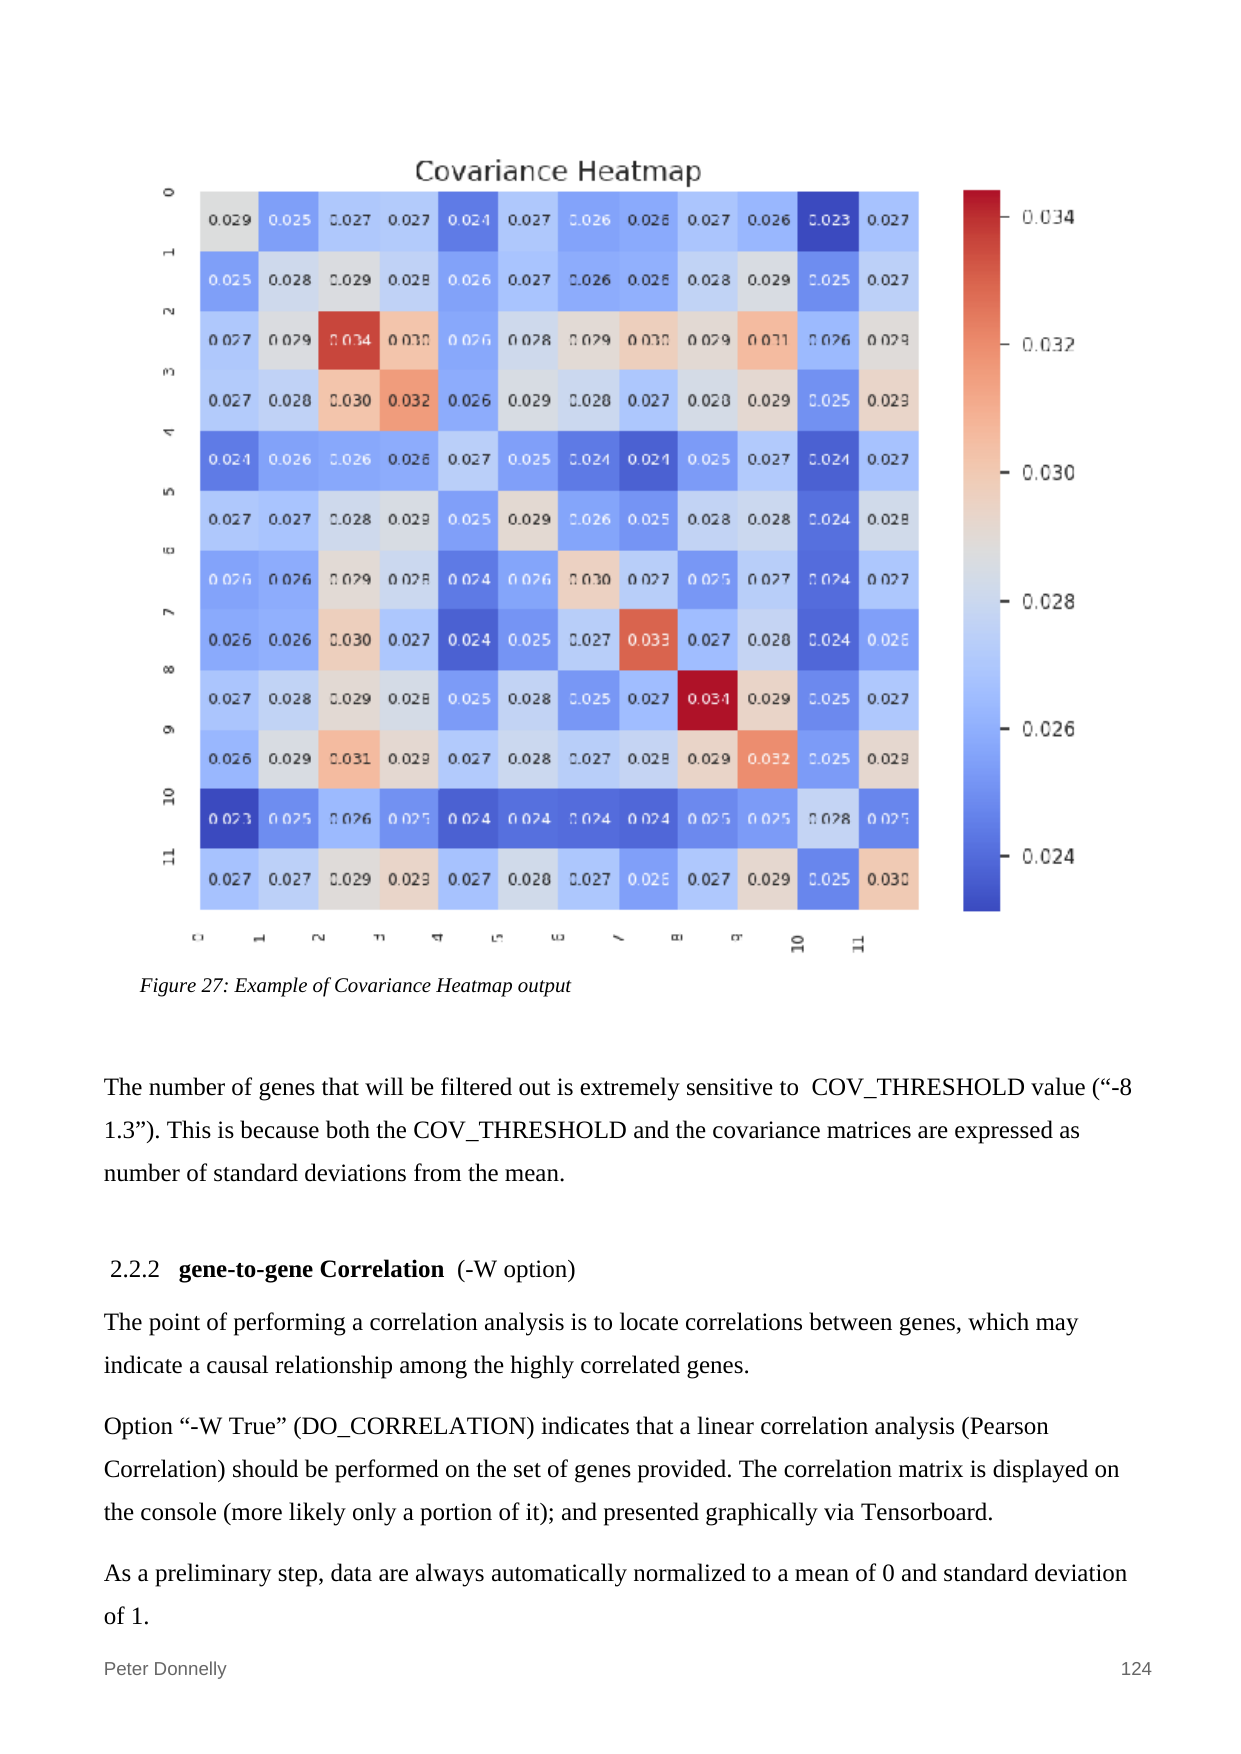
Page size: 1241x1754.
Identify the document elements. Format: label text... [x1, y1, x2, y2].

text Option “-W True” (DO_CORRELATION) indicates that a linear correlation analysis (Pearson Correlation) should be performed on the set of genes provided. The correlation matrix is displayed on the console (more likely only a portion of it); and presented graphically via Tensorboard. [103, 1411, 1146, 1526]
text As a preliminary step, data are always automatically normalized to a mean of 0 and standard deviation of 1. [103, 1558, 1146, 1630]
picture [139, 132, 1111, 973]
text Figure 27: Example of Covariance Heatmap output [139, 973, 1110, 997]
subtitle gene-to-gene Correlation (-W option) [103, 1254, 1146, 1283]
text The number of genes that will be filtered out is extremely sensitive to COV_THRESHOLD value (“-8 1.3”). This is because both the COV_THRESHOLD and the covariance matrices are expressed as number of standard deviations from the mean. [103, 1072, 1146, 1187]
text The point of performing a correlation analysis is to locate correlations between genes, which may indicate a causal relationship among the highly correlated genes. [103, 1307, 1146, 1379]
